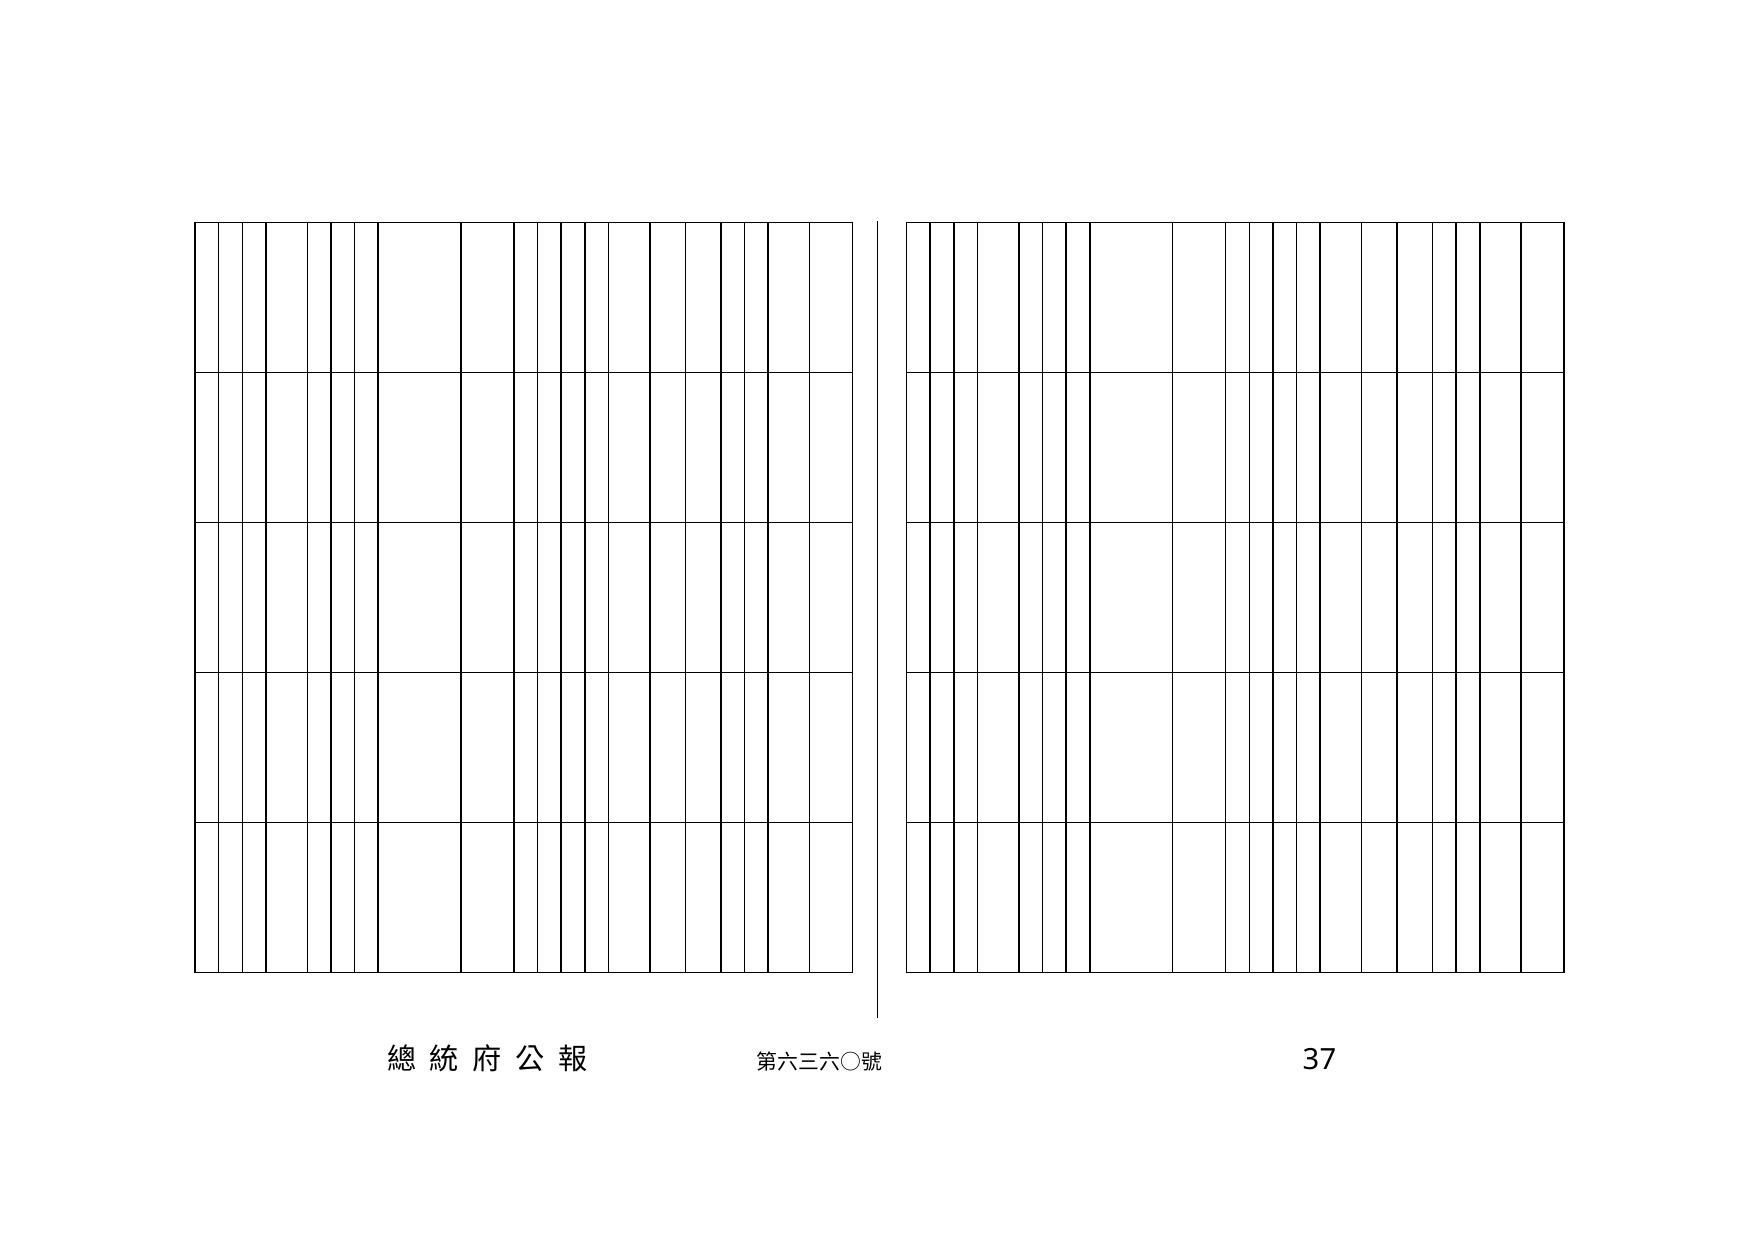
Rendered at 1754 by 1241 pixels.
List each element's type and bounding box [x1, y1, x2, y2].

table_cell [955, 373, 977, 522]
table_cell [379, 223, 460, 372]
table_cell [1398, 223, 1432, 372]
table_cell [538, 373, 560, 522]
table_cell [1274, 373, 1296, 522]
table_cell [1398, 523, 1432, 672]
table_cell [1433, 673, 1455, 822]
table_cell [745, 223, 767, 372]
table_cell [1457, 673, 1479, 822]
table_cell [1481, 673, 1520, 822]
table_cell [907, 823, 929, 972]
table_cell [1043, 223, 1065, 372]
table_cell [515, 223, 537, 372]
table_cell [1250, 673, 1272, 822]
table_cell [1020, 373, 1042, 522]
table_cell [686, 823, 720, 972]
table_cell [1067, 523, 1089, 672]
table_cell [538, 823, 560, 972]
table_cell [462, 223, 513, 372]
table_cell [1067, 673, 1089, 822]
table_cell [586, 523, 608, 672]
table_cell [907, 223, 929, 372]
table_cell [609, 823, 649, 972]
table_cell [308, 223, 330, 372]
table_cell [1067, 823, 1089, 972]
table_cell [219, 523, 242, 672]
table_cell [562, 673, 584, 822]
table_cell [1321, 823, 1361, 972]
table_cell [538, 673, 560, 822]
table_cell [1297, 823, 1319, 972]
table_cell [515, 523, 537, 672]
table_cell [1226, 673, 1249, 822]
table_cell [1250, 823, 1272, 972]
table_cell [1043, 523, 1065, 672]
table_cell [907, 523, 929, 672]
table_cell [1433, 373, 1455, 522]
table_cell [515, 673, 537, 822]
table_cell [651, 673, 685, 822]
table_cell [978, 223, 1018, 372]
table_cell [1226, 373, 1249, 522]
table_cell [978, 823, 1018, 972]
table_cell [1481, 823, 1520, 972]
table_cell [308, 523, 330, 672]
table_cell [609, 673, 649, 822]
table_cell [722, 823, 744, 972]
table_cell [562, 223, 584, 372]
table_cell [1067, 373, 1089, 522]
table_cell [586, 823, 608, 972]
table_cell [462, 523, 513, 672]
table_cell [955, 673, 977, 822]
table_cell [651, 223, 685, 372]
table_cell [1043, 673, 1065, 822]
table_cell [1297, 523, 1319, 672]
table_cell [745, 823, 767, 972]
table_cell [722, 673, 744, 822]
table_cell [515, 373, 537, 522]
table_cell [931, 373, 953, 522]
table_cell [769, 673, 809, 822]
table_cell [1522, 523, 1563, 672]
table_cell [1274, 823, 1296, 972]
table_cell [1481, 373, 1520, 522]
table_cell [955, 823, 977, 972]
table_cell [978, 373, 1018, 522]
table_cell [219, 373, 242, 522]
table_cell [267, 373, 307, 522]
table_cell [686, 223, 720, 372]
table_cell [810, 523, 852, 672]
table_cell [1020, 523, 1042, 672]
table_cell [1522, 373, 1563, 522]
table_cell [1457, 373, 1479, 522]
table_cell [769, 823, 809, 972]
table_cell [686, 523, 720, 672]
table_cell [651, 373, 685, 522]
table_cell [1226, 823, 1249, 972]
table_cell [1522, 673, 1563, 822]
table_cell [1043, 373, 1065, 522]
table_cell [462, 673, 513, 822]
table_cell [1321, 223, 1361, 372]
table_cell [1274, 223, 1296, 372]
table_cell [308, 673, 330, 822]
table_cell [462, 823, 513, 972]
table_cell [1362, 223, 1396, 372]
table_cell [1043, 823, 1065, 972]
table_cell [745, 673, 767, 822]
table_cell [1297, 223, 1319, 372]
table_cell [1091, 373, 1172, 522]
table_cell [1522, 823, 1563, 972]
table_cell [609, 373, 649, 522]
table_cell [379, 523, 460, 672]
table_cell [1362, 523, 1396, 672]
table_cell [1250, 373, 1272, 522]
table_cell [1321, 373, 1361, 522]
table_cell [196, 223, 218, 372]
table_cell [769, 223, 809, 372]
table_cell [1297, 673, 1319, 822]
table_cell [267, 673, 307, 822]
table_cell [267, 823, 307, 972]
table_cell [562, 823, 584, 972]
table_cell [538, 523, 560, 672]
table_cell [219, 823, 242, 972]
table_cell [722, 373, 744, 522]
table_cell [651, 823, 685, 972]
table_cell [355, 223, 377, 372]
table_cell [308, 373, 330, 522]
table_cell [243, 223, 265, 372]
table_cell [1173, 823, 1225, 972]
table_cell [355, 673, 377, 822]
table_cell [1173, 673, 1225, 822]
table_cell [332, 373, 354, 522]
table_cell [379, 823, 460, 972]
table_cell [931, 523, 953, 672]
table_cell [196, 523, 218, 672]
table_cell [1067, 223, 1089, 372]
table_cell [219, 673, 242, 822]
table_cell [586, 673, 608, 822]
table_cell [745, 523, 767, 672]
table_cell [1173, 223, 1225, 372]
table_cell [931, 673, 953, 822]
table_cell [1433, 823, 1455, 972]
table_cell [219, 223, 242, 372]
table_cell [1091, 673, 1172, 822]
table_cell [931, 223, 953, 372]
table_cell [332, 673, 354, 822]
table_cell [978, 673, 1018, 822]
table_cell [907, 373, 929, 522]
table_cell [609, 523, 649, 672]
table_cell [196, 373, 218, 522]
table_cell [562, 523, 584, 672]
table_cell [1091, 523, 1172, 672]
table_cell [931, 823, 953, 972]
table_cell [1274, 523, 1296, 672]
table_cell [1250, 223, 1272, 372]
table_cell [515, 823, 537, 972]
table_cell [308, 823, 330, 972]
table_cell [1398, 823, 1432, 972]
table_cell [332, 523, 354, 672]
table_cell [267, 223, 307, 372]
table_cell [1362, 373, 1396, 522]
table_cell [332, 223, 354, 372]
table_cell [462, 373, 513, 522]
table_cell [651, 523, 685, 672]
table_cell [955, 523, 977, 672]
table_cell [1226, 523, 1249, 672]
table_cell [1362, 673, 1396, 822]
table_cell [1226, 223, 1249, 372]
table_cell [243, 523, 265, 672]
table_cell [586, 373, 608, 522]
table_cell [1457, 223, 1479, 372]
table_cell [1398, 673, 1432, 822]
table_cell [907, 673, 929, 822]
table_cell [1173, 373, 1225, 522]
table_cell [978, 523, 1018, 672]
table_cell [1020, 223, 1042, 372]
table_cell [355, 523, 377, 672]
table_cell [1433, 523, 1455, 672]
table_cell [722, 223, 744, 372]
table_cell [1173, 523, 1225, 672]
table_cell [243, 373, 265, 522]
table_cell [1362, 823, 1396, 972]
table_cell [1522, 223, 1563, 372]
table_cell [686, 373, 720, 522]
table_cell [379, 673, 460, 822]
table_cell [955, 223, 977, 372]
table_cell [1398, 373, 1432, 522]
table_cell [1433, 223, 1455, 372]
table_cell [609, 223, 649, 372]
table_cell [1250, 523, 1272, 672]
table_cell [379, 373, 460, 522]
table_cell [686, 673, 720, 822]
table_cell [810, 373, 852, 522]
table_cell [1481, 223, 1520, 372]
table_cell [1321, 673, 1361, 822]
table_cell [1091, 823, 1172, 972]
table_cell [1091, 223, 1172, 372]
table_cell [769, 373, 809, 522]
table_cell [243, 673, 265, 822]
table_cell [810, 223, 852, 372]
table_cell [810, 823, 852, 972]
table_cell [1321, 523, 1361, 672]
table_cell [586, 223, 608, 372]
table_cell [1297, 373, 1319, 522]
table_cell [1481, 523, 1520, 672]
table_cell [745, 373, 767, 522]
table_cell [810, 673, 852, 822]
table_cell [769, 523, 809, 672]
table_cell [196, 823, 218, 972]
table_cell [243, 823, 265, 972]
table_cell [1020, 673, 1042, 822]
table_cell [267, 523, 307, 672]
table_cell [722, 523, 744, 672]
table_cell [1457, 823, 1479, 972]
table_cell [1457, 523, 1479, 672]
table_cell [562, 373, 584, 522]
table_cell [1020, 823, 1042, 972]
table_cell [196, 673, 218, 822]
table_cell [538, 223, 560, 372]
table_cell [355, 823, 377, 972]
table_cell [1274, 673, 1296, 822]
table_cell [332, 823, 354, 972]
table_cell [355, 373, 377, 522]
